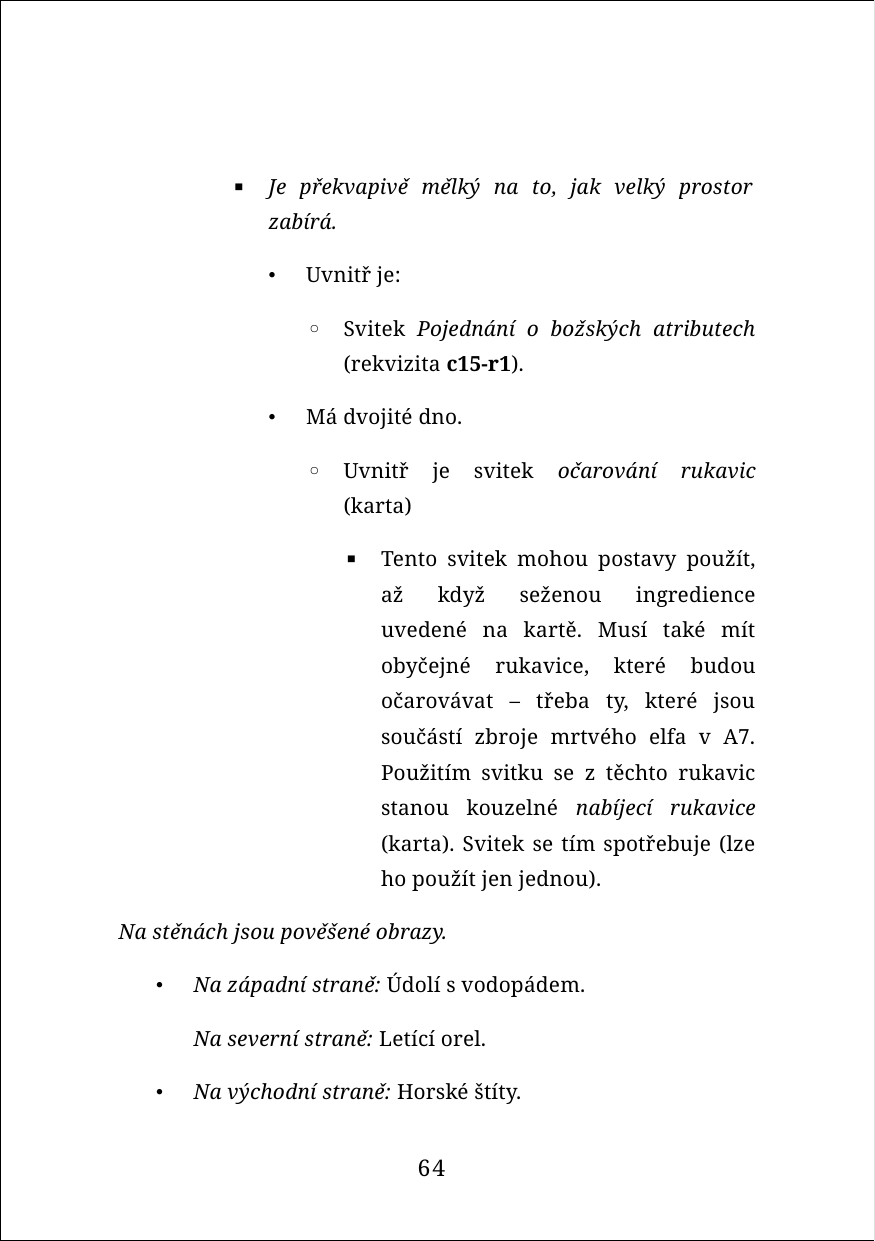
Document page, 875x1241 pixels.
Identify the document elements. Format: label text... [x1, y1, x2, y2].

list Na východní straně: Horské štíty. [156, 1077, 756, 1106]
list Uvnitř je: [268, 261, 756, 289]
list Má dvojité dno. [268, 402, 756, 431]
list Je překvapivě mělký na to, jak velký prostor zabírá. [231, 172, 756, 236]
list Na západní straně: Údolí s vodopádem. [156, 971, 756, 999]
list Tento svitek mohou postavy použít, až když seženou ingredience uvedené na kartě. Musí také mít obyčejné rukavice, které budou očarovávat – třeba ty, které jsou součástí zbroje mrtvého elfa v A7. Použitím svitku se z těchto rukavic stanou kouzelné nabíjecí rukavice (karta). Svitek se tím spotřebuje (lze ho použít jen jednou). [343, 544, 756, 893]
list Uvnitř je svitek očarování rukavic (karta) [306, 456, 756, 520]
list Na severní straně: Letící orel. [156, 1024, 756, 1052]
list Svitek Pojednání o božských atributech (rekvizita c15-r1). [306, 314, 756, 378]
text Na stěnách jsou pověšené obrazy. [118, 917, 756, 946]
